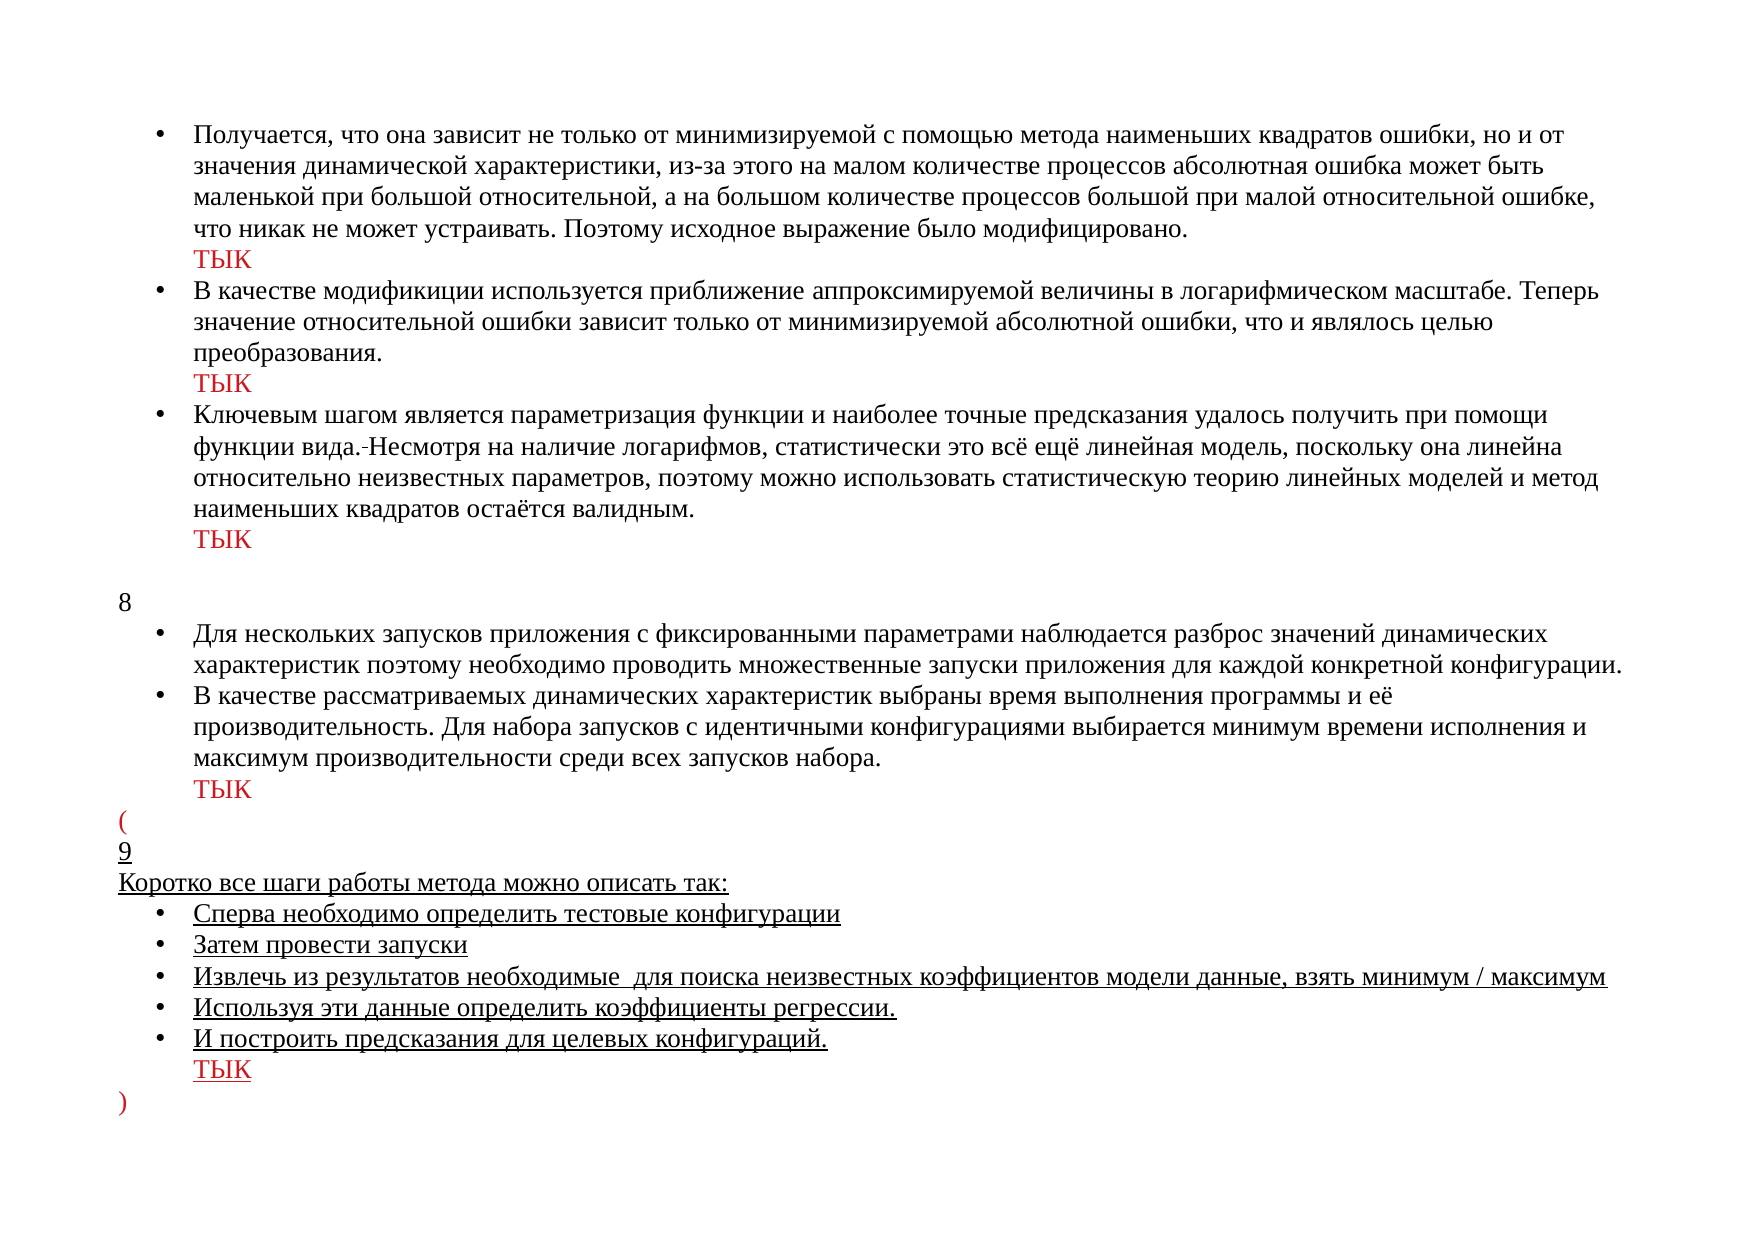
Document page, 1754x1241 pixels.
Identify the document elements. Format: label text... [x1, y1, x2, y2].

list Извлечь из результатов необходимые для поиска неизвестных коэффициентов модели данные, взять минимум / максимум [156, 960, 1636, 991]
text Коротко все шаги работы метода можно описать так: [118, 866, 1636, 897]
list Используя эти данные определить коэффициенты регрессии. [156, 991, 1636, 1022]
text 8 [118, 586, 1636, 617]
text ) [118, 1085, 1636, 1116]
list Ключевым шагом является параметризация функции и наиболее точные предсказания удалось получить при помощи функции вида. Несмотря на наличие логарифмов, статистически это всё ещё линейная модель, поскольку она линейна относительно неизвестных параметров, поэтому можно использовать статистическую теорию линейных моделей и метод наименьших квадратов остаётся валидным. [156, 399, 1636, 523]
list ТЫК [156, 367, 1636, 399]
text ( [118, 804, 1636, 835]
list ТЫК [156, 1053, 1636, 1085]
list В качестве модификиции используется приближение аппроксимируемой величины в логарифмическом масштабе. Теперь значение относительной ошибки зависит только от минимизируемой абсолютной ошибки, что и являлось целью преобразования. [156, 274, 1636, 367]
list Сперва необходимо определить тестовые конфигурации [156, 897, 1636, 928]
list И построить предсказания для целевых конфигураций. [156, 1022, 1636, 1053]
list Получается, что она зависит не только от минимизируемой с помощью метода наименьших квадратов ошибки, но и от значения динамической характеристики, из-за этого на малом количестве процессов абсолютная ошибка может быть маленькой при большой относительной, а на большом количестве процессов большой при малой относительной ошибке, что никак не может устраивать. Поэтому исходное выражение было модифицировано. [156, 118, 1636, 243]
list В качестве рассматриваемых динамических характеристик выбраны время выполнения программы и её производительность. Для набора запусков с идентичными конфигурациями выбирается минимум времени исполнения и максимум производительности среди всех запусков набора. [156, 679, 1636, 773]
text 9 [118, 835, 1636, 866]
list Для нескольких запусков приложения с фиксированными параметрами наблюдается разброс значений динамических характеристик поэтому необходимо проводить множественные запуски приложения для каждой конкретной конфигурации. [156, 617, 1636, 679]
list ТЫК [156, 523, 1636, 554]
list ТЫК [156, 773, 1636, 804]
list Затем провести запуски [156, 928, 1636, 960]
list ТЫК [156, 243, 1636, 274]
